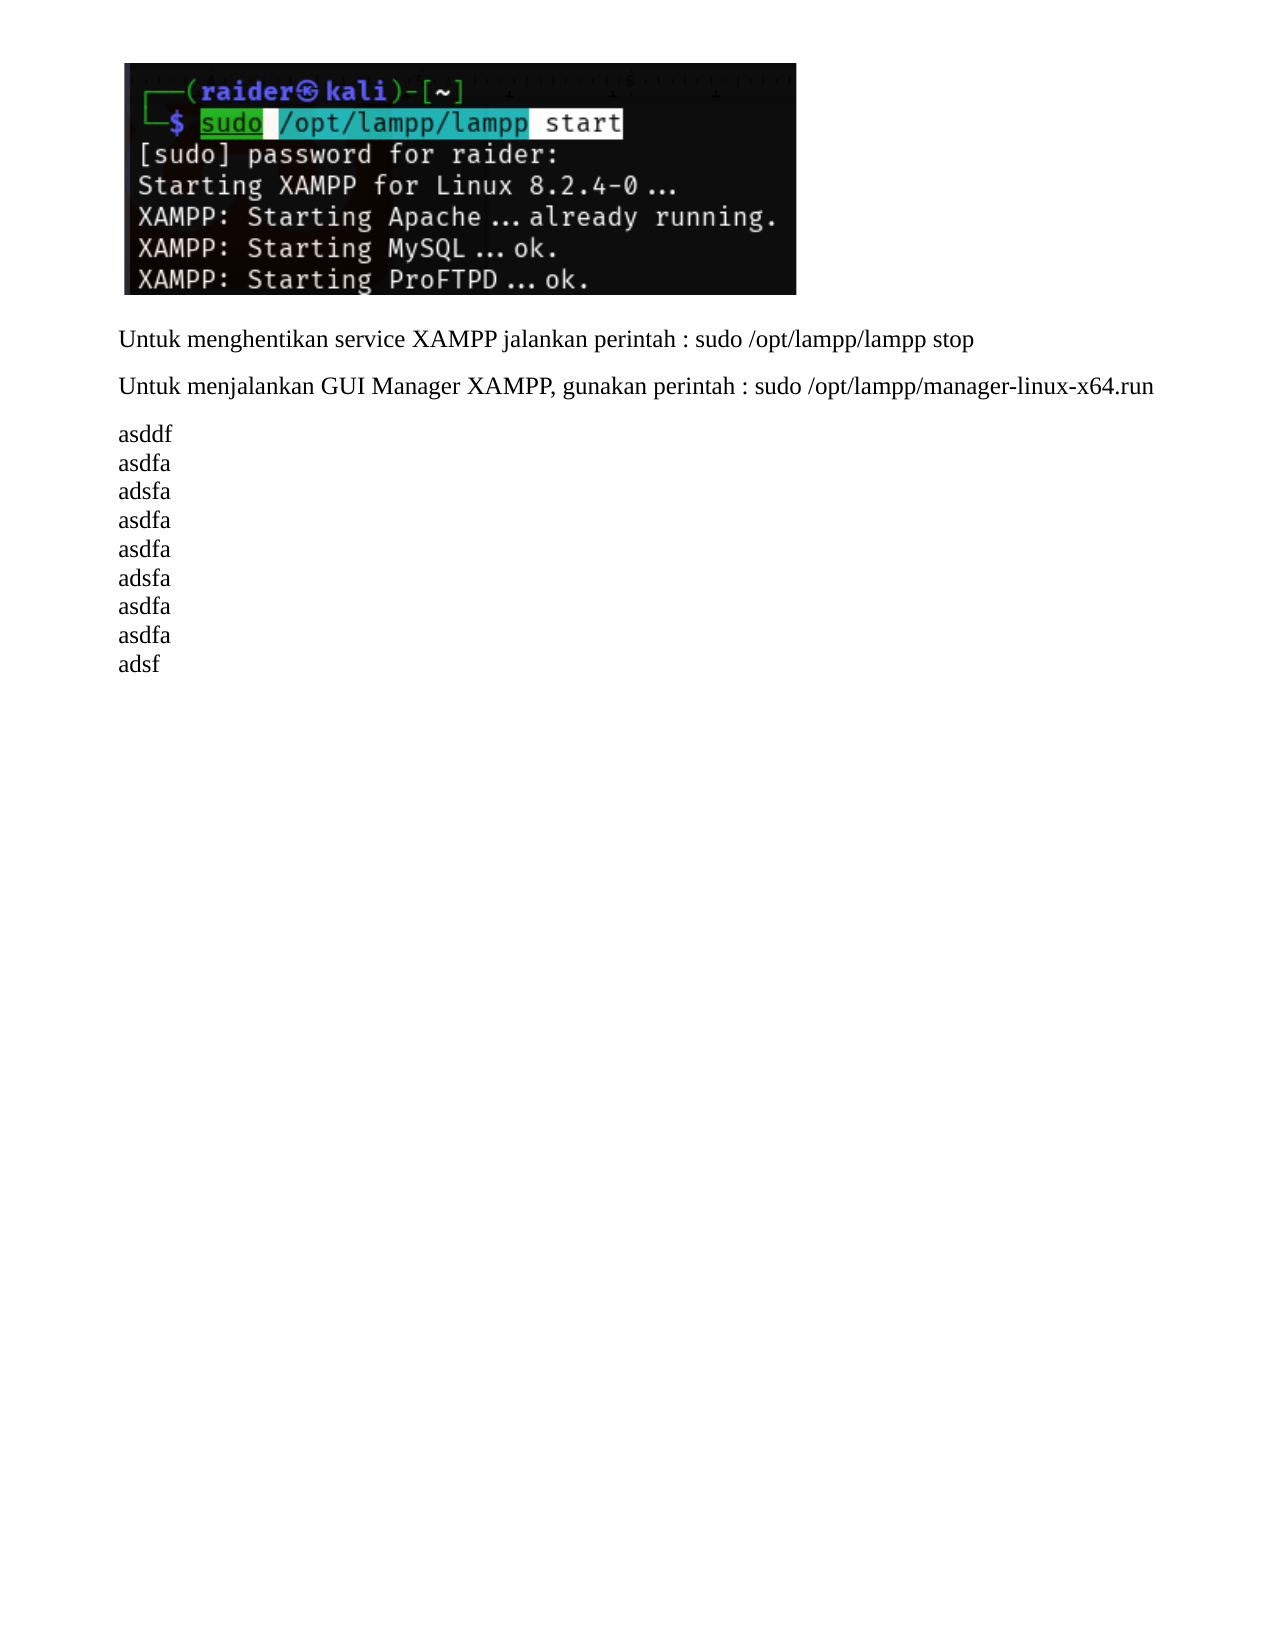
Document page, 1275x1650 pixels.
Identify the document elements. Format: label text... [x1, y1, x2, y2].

text asddf [118, 419, 1157, 448]
text asdfa [118, 620, 1157, 649]
text asdfa [118, 534, 1157, 563]
text Untuk menjalankan GUI Manager XAMPP, gunakan perintah : sudo /opt/lampp/manager-linux-x64.run [118, 371, 1157, 400]
text adsfa [118, 563, 1157, 591]
picture [124, 63, 797, 295]
text asdfa [118, 448, 1157, 476]
text adsf [118, 649, 1157, 678]
text adsfa [118, 476, 1157, 505]
text Untuk menghentikan service XAMPP jalankan perintah : sudo /opt/lampp/lampp stop [118, 324, 1157, 352]
text asdfa [118, 591, 1157, 620]
text asdfa [118, 505, 1157, 534]
